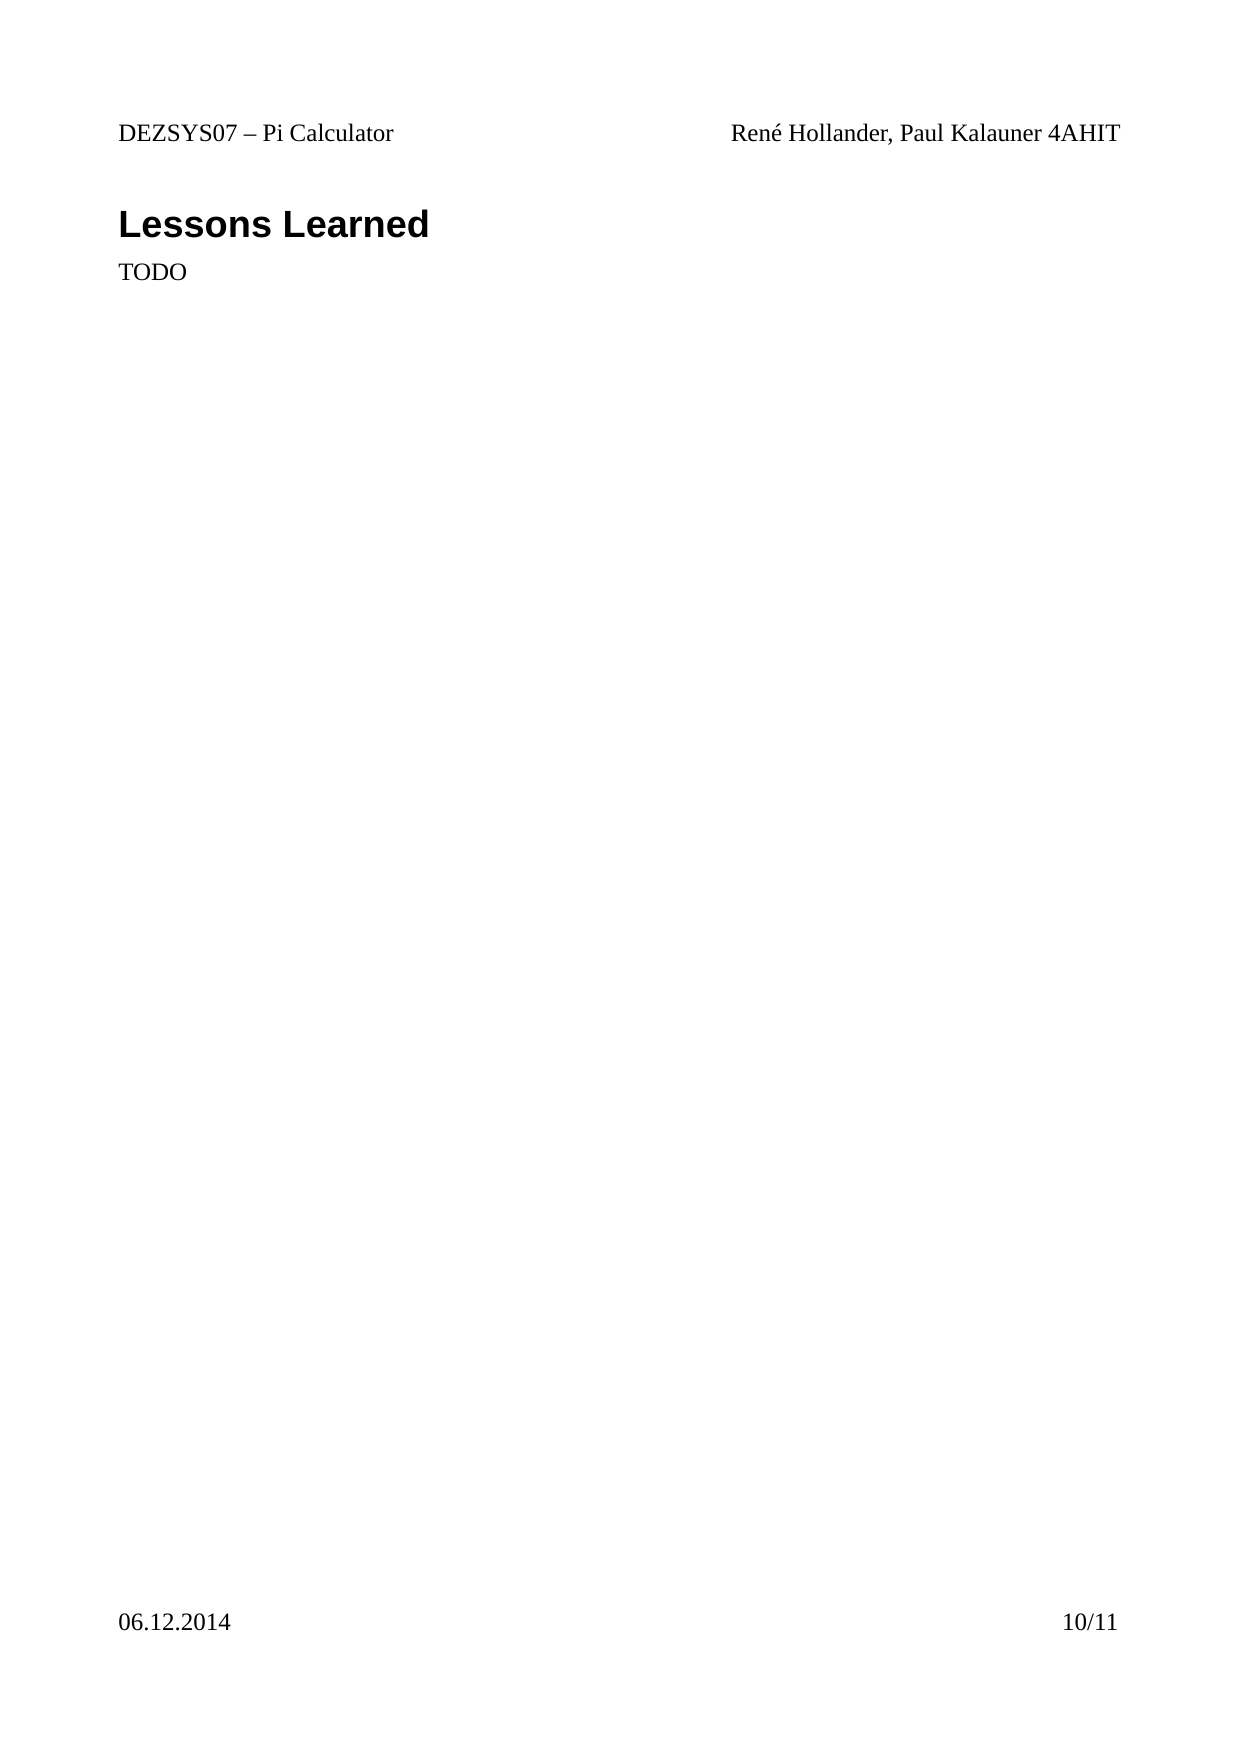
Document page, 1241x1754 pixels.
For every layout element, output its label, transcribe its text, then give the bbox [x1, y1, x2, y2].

subtitle Lessons Learned [118, 201, 1122, 245]
text TODO [118, 257, 1122, 286]
